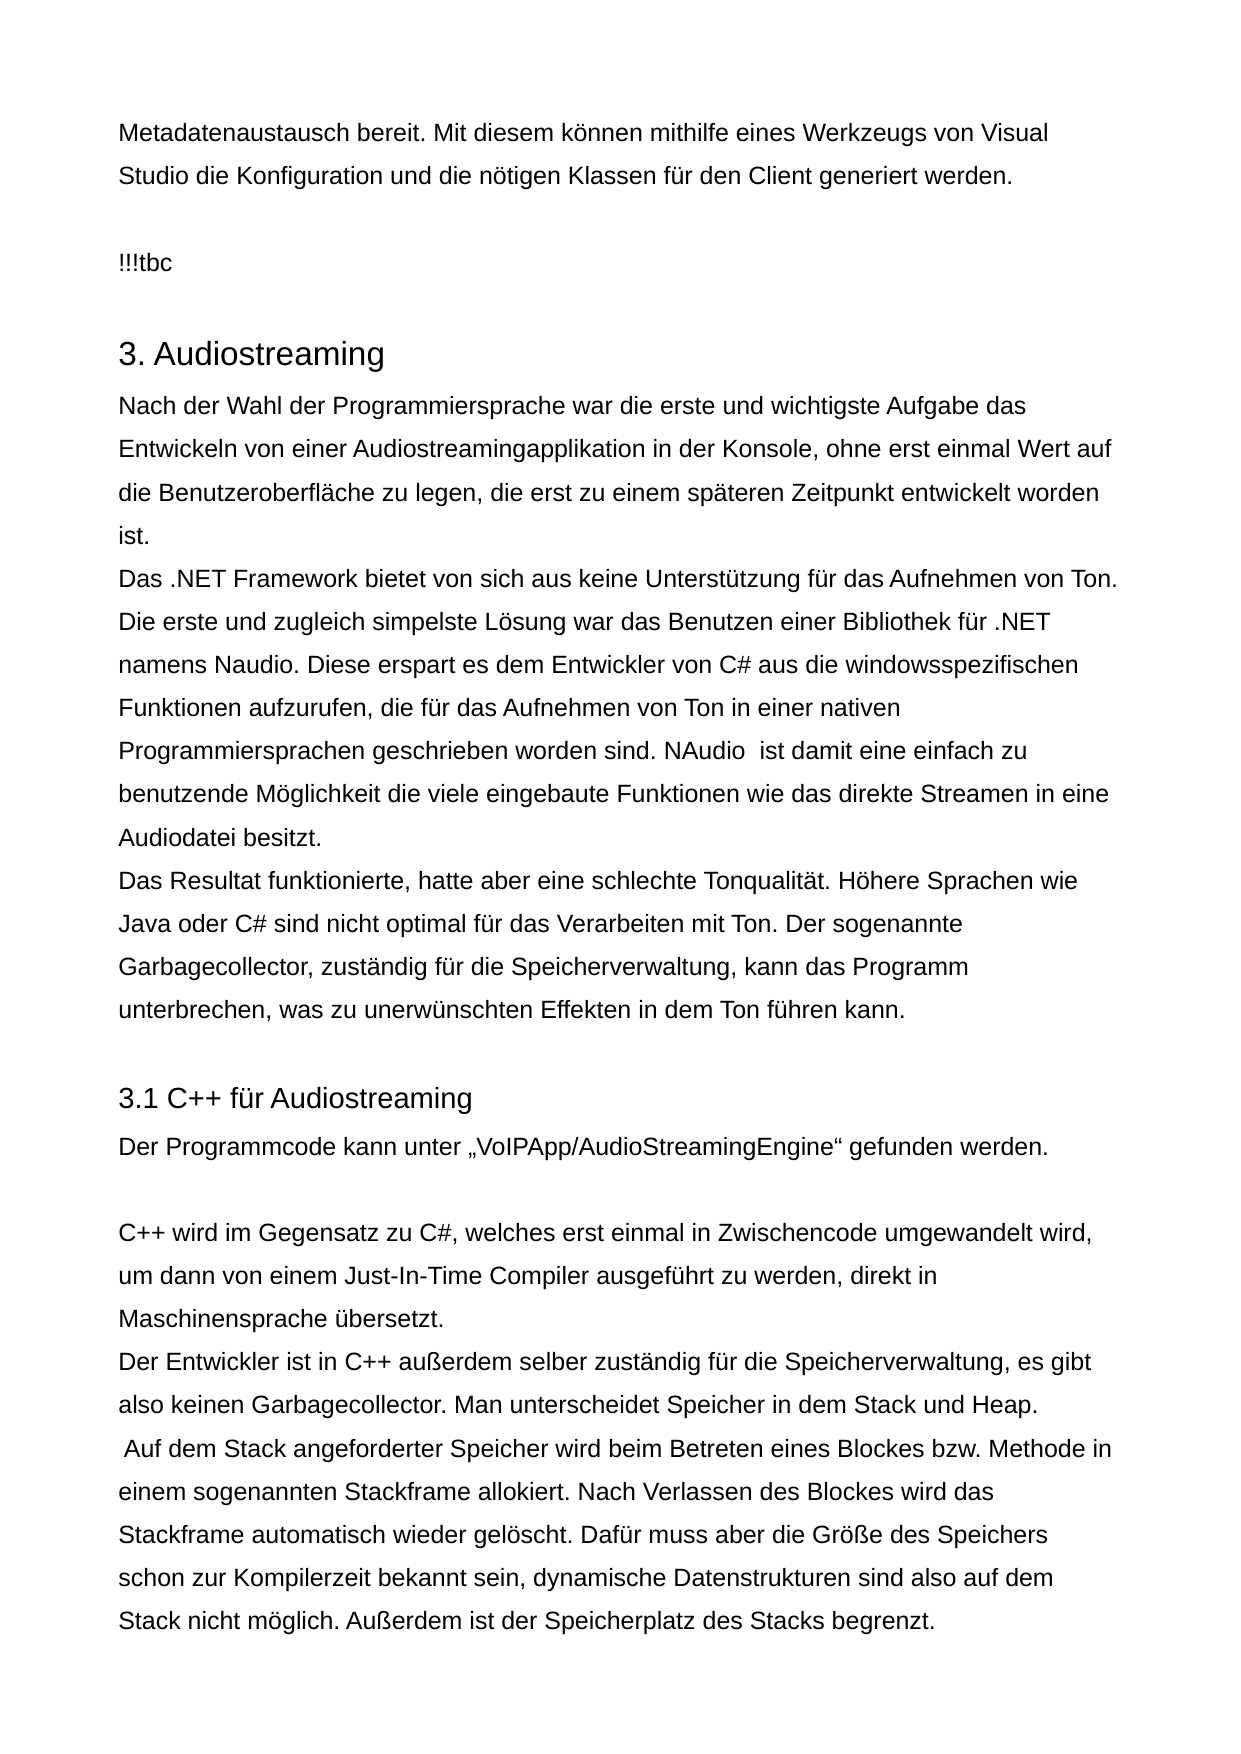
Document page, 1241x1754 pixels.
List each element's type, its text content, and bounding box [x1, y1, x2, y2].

text Der Entwickler ist in C++ außerdem selber zuständig für die Speicherverwaltung, es gibt also keinen Garbagecollector. Man unterscheidet Speicher in dem Stack und Heap. [118, 1347, 1122, 1419]
text 3. Audiostreaming [118, 334, 1122, 372]
text !!!tbc [118, 247, 1122, 276]
text Nach der Wahl der Programmiersprache war die erste und wichtigste Aufgabe das Entwickeln von einer Audiostreamingapplikation in der Konsole, ohne erst einmal Wert auf die Benutzeroberfläche zu legen, die erst zu einem späteren Zeitpunkt entwickelt worden ist. [118, 391, 1122, 549]
text Das Resultat funktionierte, hatte aber eine schlechte Tonqualität. Höhere Sprachen wie Java oder C# sind nicht optimal für das Verarbeiten mit Ton. Der sogenannte Garbagecollector, zuständig für die Speicherverwaltung, kann das Programm unterbrechen, was zu unerwünschten Effekten in dem Ton führen kann. [118, 866, 1122, 1024]
text Der Programmcode kann unter „VoIPApp/AudioStreamingEngine“ gefunden werden. [118, 1132, 1122, 1160]
text 3.1 C++ für Audiostreaming [118, 1081, 1122, 1115]
text Das .NET Framework bietet von sich aus keine Unterstützung für das Aufnehmen von Ton. Die erste und zugleich simpelste Lösung war das Benutzen einer Bibliothek für .NET namens Naudio. Diese erspart es dem Entwickler von C# aus die windowsspezifischen Funktionen aufzurufen, die für das Aufnehmen von Ton in einer nativen Programmiersprachen geschrieben worden sind. NAudio ist damit eine einfach zu benutzende Möglichkeit die viele eingebaute Funktionen wie das direkte Streamen in eine Audiodatei besitzt. [118, 564, 1122, 851]
text C++ wird im Gegensatz zu C#, welches erst einmal in Zwischencode umgewandelt wird, um dann von einem Just-In-Time Compiler ausgeführt zu werden, direkt in Maschinensprache übersetzt. [118, 1218, 1122, 1333]
text Metadatenaustausch bereit. Mit diesem können mithilfe eines Werkzeugs von Visual Studio die Konfiguration und die nötigen Klassen für den Client generiert werden. [118, 118, 1122, 190]
text Auf dem Stack angeforderter Speicher wird beim Betreten eines Blockes bzw. Methode in einem sogenannten Stackframe allokiert. Nach Verlassen des Blockes wird das Stackframe automatisch wieder gelöscht. Dafür muss aber die Größe des Speichers schon zur Kompilerzeit bekannt sein, dynamische Datenstrukturen sind also auf dem Stack nicht möglich. Außerdem ist der Speicherplatz des Stacks begrenzt. [118, 1433, 1122, 1635]
